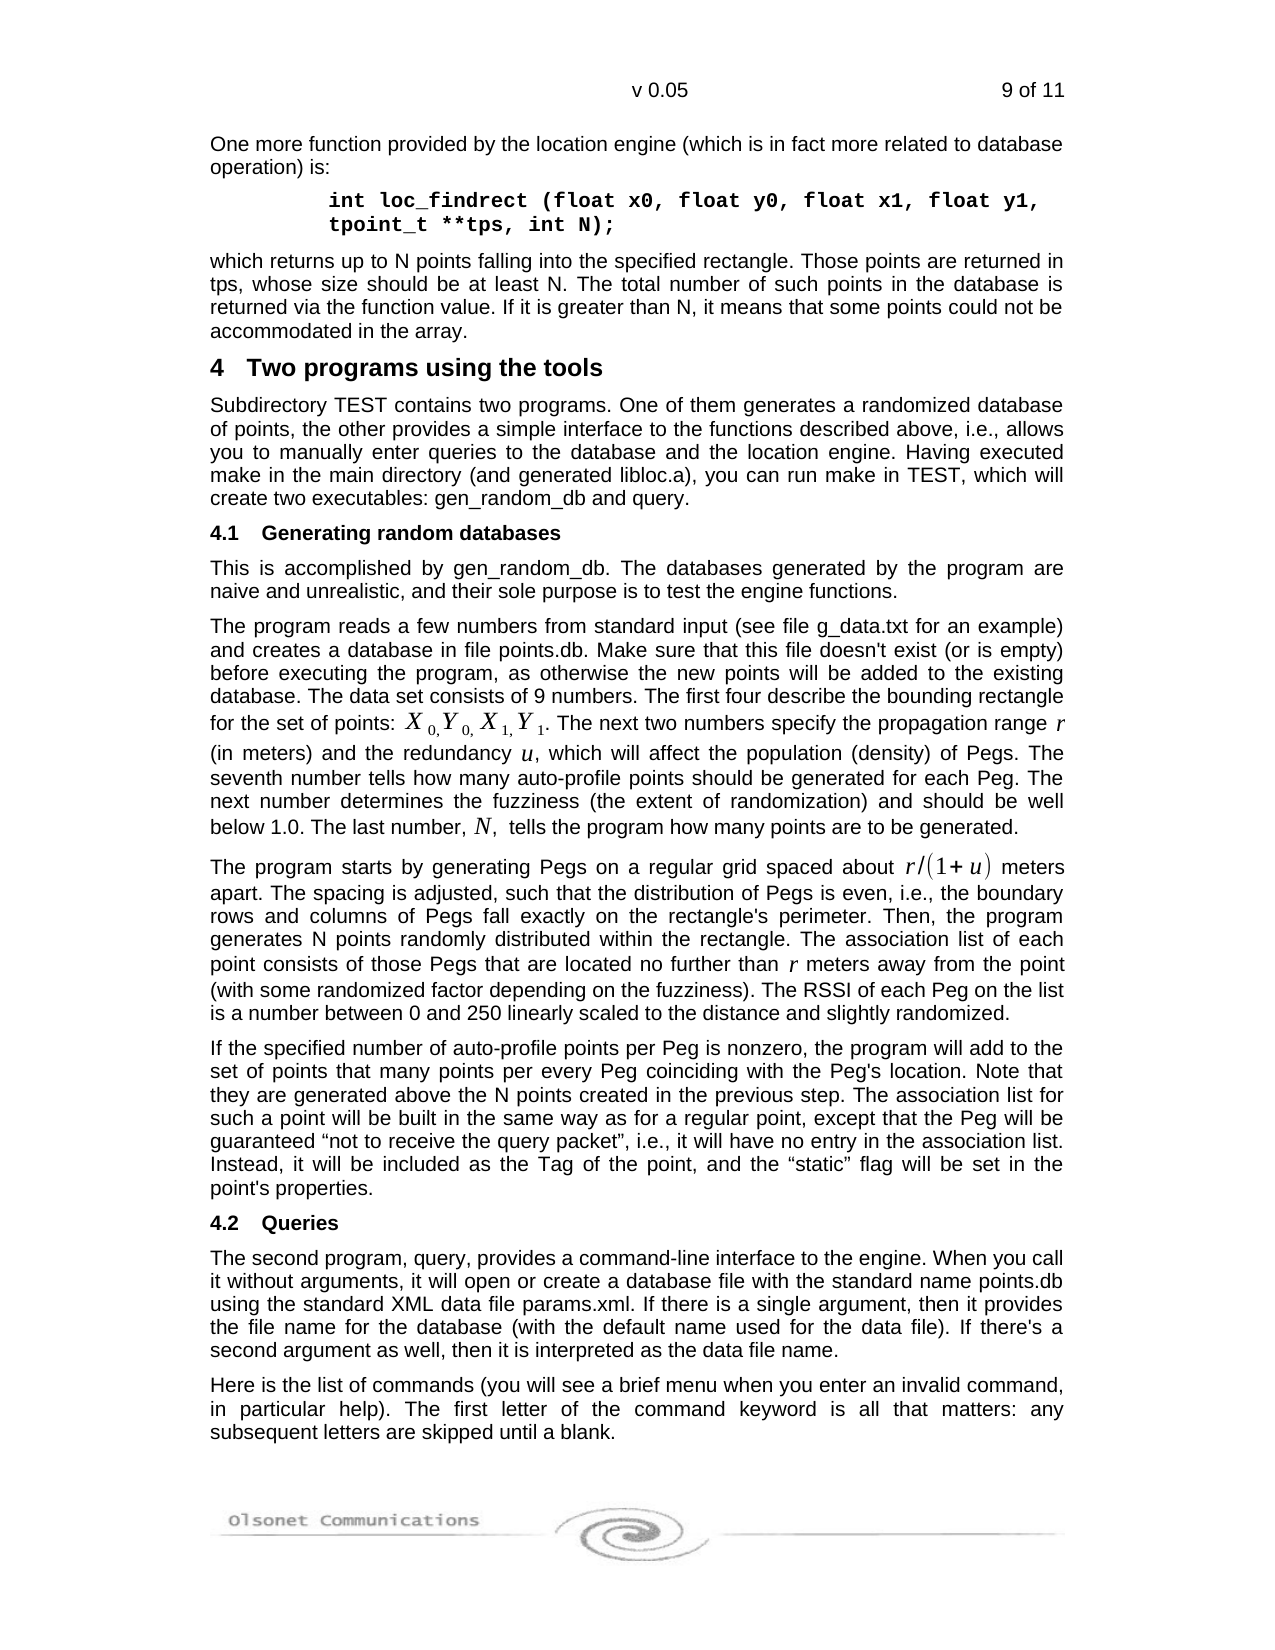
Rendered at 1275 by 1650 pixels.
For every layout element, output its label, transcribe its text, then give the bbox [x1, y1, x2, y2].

text Subdirectory TEST contains two programs. One of them generates a randomized database of points, the other provides a simple interface to the functions described above, i.e., allows you to manually enter queries to the database and the location engine. Having executed make in the main directory (and generated libloc.a), you can run make in TEST, which will create two executables: gen_random_db and query. [210, 394, 1065, 510]
text This is accomplished by gen_random_db. The databases generated by the program are naive and unrealistic, and their sole purpose is to test the engine functions. [210, 557, 1065, 603]
text The second program, query, provides a command-line interface to the engine. When you call it without arguments, it will open or create a database file with the standard name points.db using the standard XML data file params.xml. If there is a single argument, then it provides the file name for the database (with the default name used for the data file). If there's a second argument as well, then it is interpreted as the data file name. [210, 1246, 1065, 1362]
text which returns up to N points falling into the specified rectangle. Those points are returned in tps, whose size should be at least N. The total number of such points in the database is returned via the function value. If it is greater than N, it means that some points could not be accommodated in the array. [210, 249, 1065, 342]
picture [210, 1492, 1065, 1584]
text One more function provided by the location engine (which is in fact more related to database operation) is: [210, 132, 1065, 179]
text int loc_findrect (float x0, float y0, float x1, float y1, [328, 190, 1065, 214]
text The program reads a few numbers from standard input (see file g_data.txt for an example) and creates a database in file points.db. Make sure that this file doesn't exist (or is empty) before executing the program, as otherwise the new points will be added to the existing database. The data set consists of 9 numbers. The first four describe the bounding rectangle for the set of points: . The next two numbers specify the propagation range (in meters) and the redundancy , which will affect the population (density) of Pegs. The seventh number tells how many auto-profile points should be generated for each Peg. The next number determines the fuzziness (the extent of randomization) and should be well below 1.0. The last number, , tells the program how many points are to be generated. [210, 615, 1065, 841]
text tpoint_t **tps, int N); [328, 214, 1065, 238]
text The program starts by generating Pegs on a regular grid spaced about meters apart. The spacing is adjusted, such that the distribution of Pegs is even, i.e., the boundary rows and columns of Pegs fall exactly on the rectangle's perimeter. Then, the program generates N points randomly distributed within the rectangle. The association list of each point consists of those Pegs that are located no further than meters away from the point (with some randomized factor depending on the fuzziness). The RSSI of each Peg on the list is a number between 0 and 250 linearly scaled to the distance and slightly randomized. [210, 853, 1065, 1025]
subtitle Generating random databases [210, 522, 1065, 545]
text Here is the list of commands (you will see a brief menu when you enter an invalid command, in particular help). The first letter of the command keyword is all that matters: any subsequent letters are skipped until a blank. [210, 1374, 1065, 1444]
subtitle Queries [210, 1211, 1065, 1234]
subtitle Two programs using the tools [210, 354, 1065, 382]
text If the specified number of auto-profile points per Peg is nonzero, the program will add to the set of points that many points per every Peg coinciding with the Peg's location. Note that they are generated above the N points created in the previous step. The association list for such a point will be built in the same way as for a regular point, except that the Peg will be guaranteed “not to receive the query packet”, i.e., it will have no entry in the association list. Instead, it will be included as the Tag of the point, and the “static” flag will be set in the point's properties. [210, 1037, 1065, 1199]
